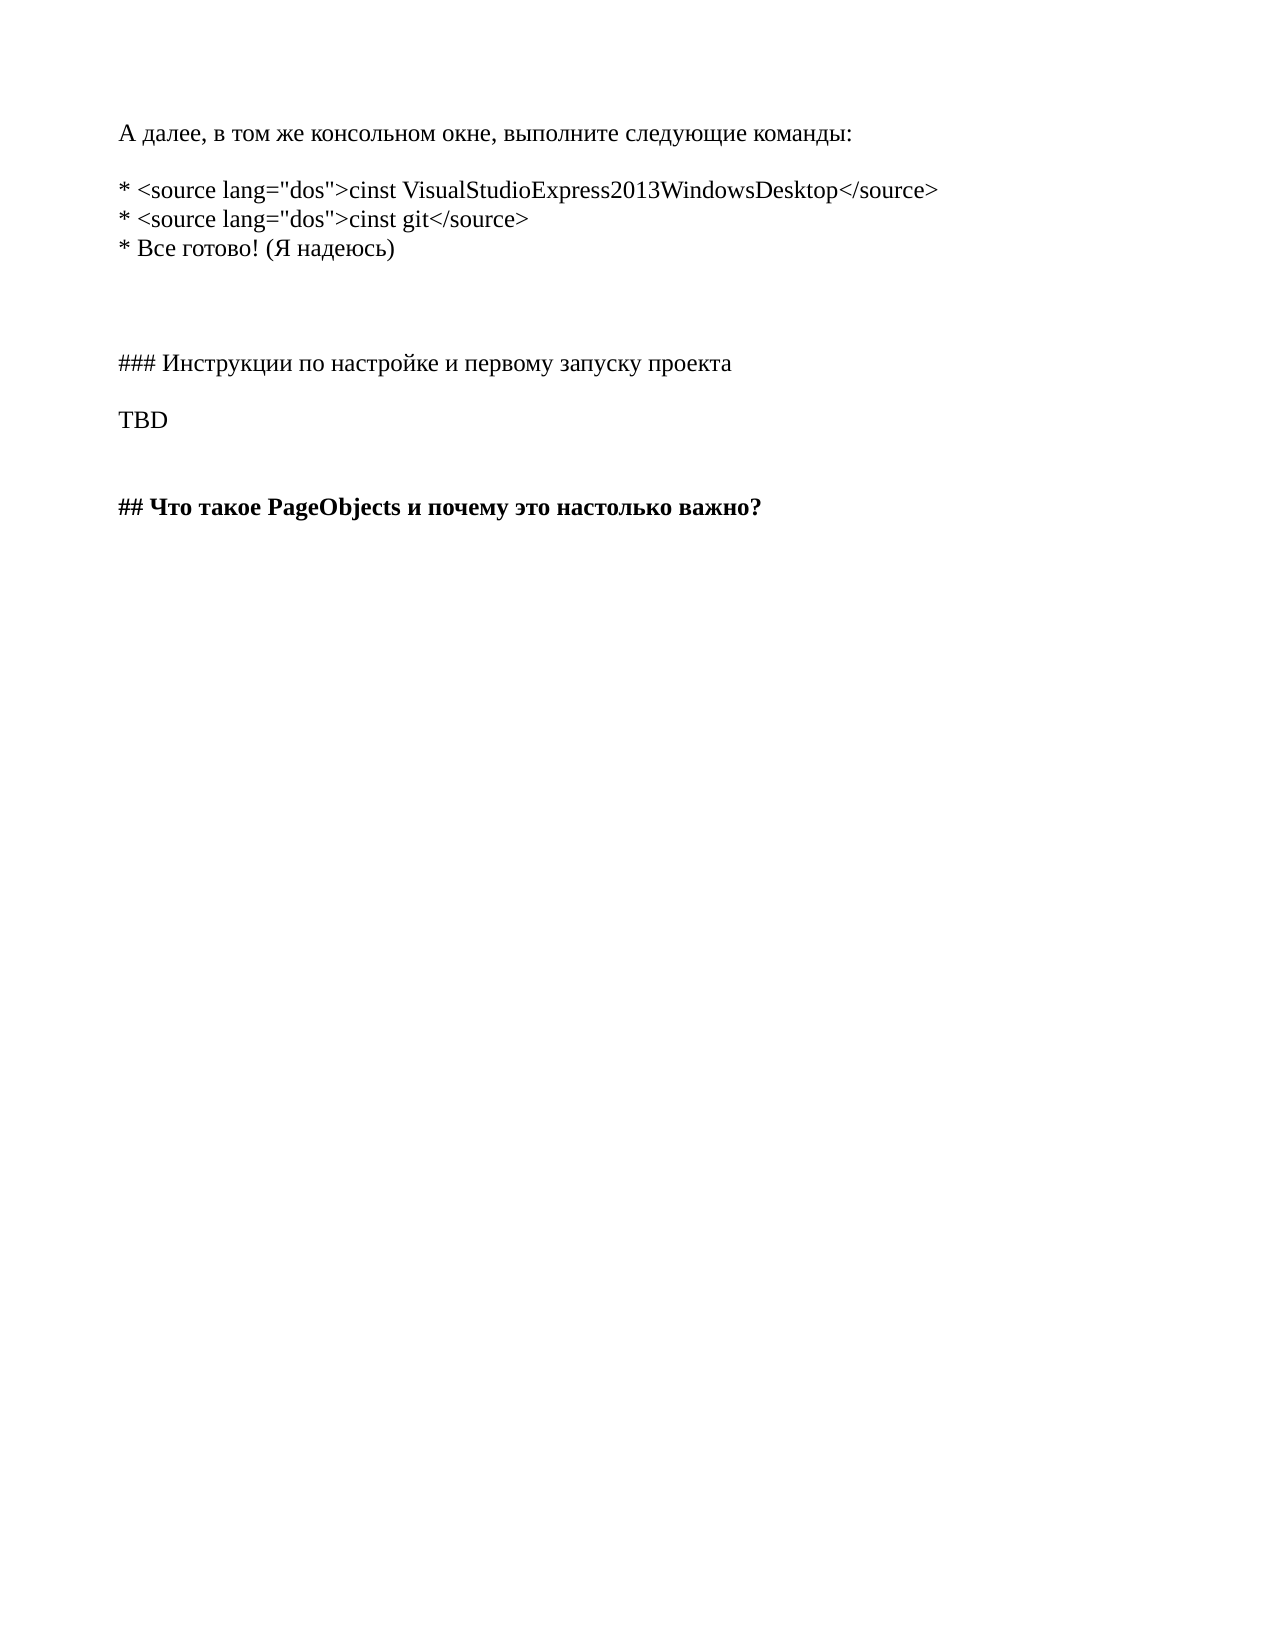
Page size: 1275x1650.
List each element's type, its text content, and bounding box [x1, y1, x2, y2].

text ### Инструкции по настройке и первому запуску проекта [118, 348, 1157, 377]
text TBD [118, 406, 1157, 434]
text * <source lang="dos">cinst git</source> [118, 204, 1157, 233]
text А далее, в том же консольном окне, выполните следующие команды: [118, 118, 1157, 147]
text ## Что такое PageObjects и почему это настолько важно? [118, 492, 1157, 521]
text * <source lang="dos">cinst VisualStudioExpress2013WindowsDesktop</source> [118, 176, 1157, 204]
text * Все готово! (Я надеюсь) [118, 233, 1157, 262]
